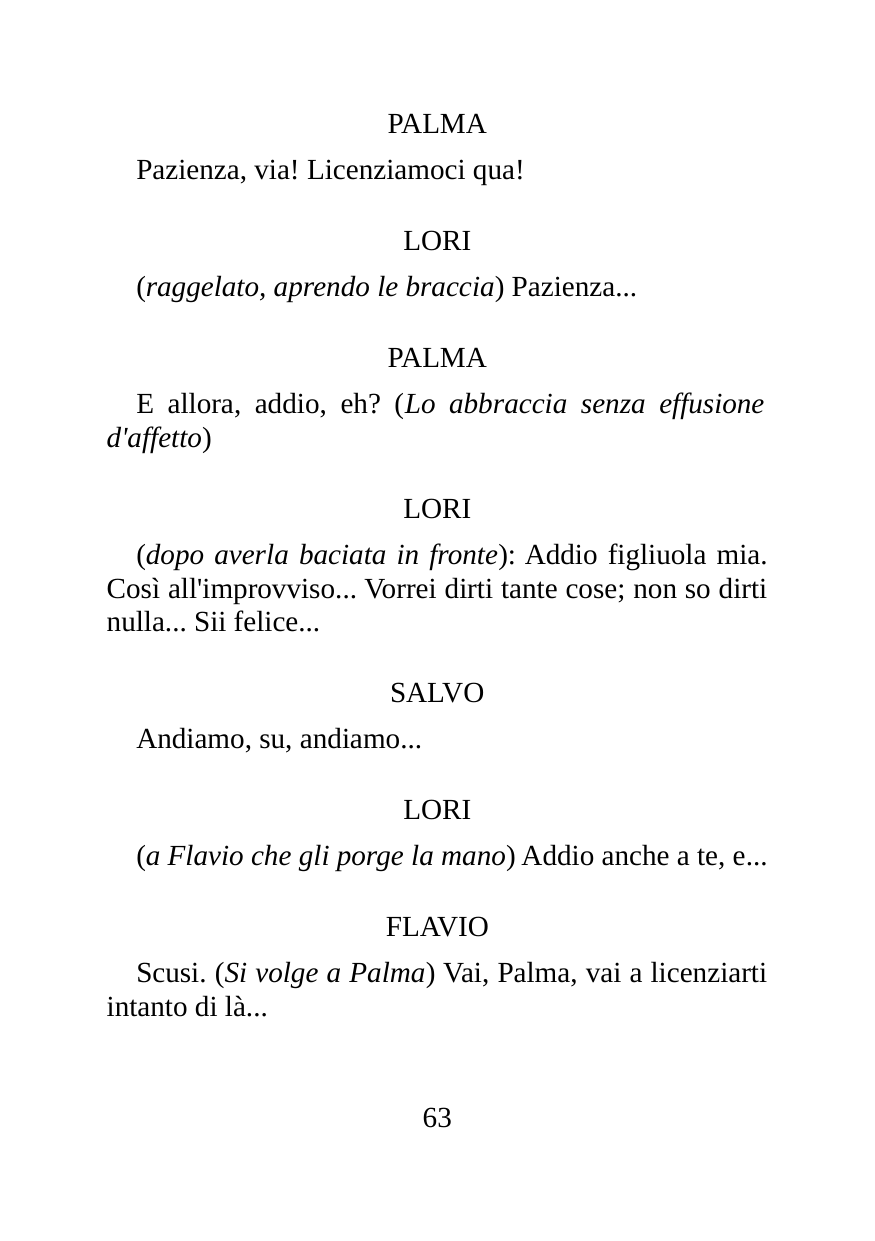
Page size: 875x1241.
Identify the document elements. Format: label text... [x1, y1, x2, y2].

text PALMA [106, 106, 768, 140]
text E allora, addio, eh? (Lo abbraccia senza effusione d'affetto) [106, 387, 768, 454]
text LORI [106, 491, 768, 525]
text PALMA [106, 341, 768, 374]
text LORI [106, 792, 768, 826]
text (raggelato, aprendo le braccia) Pazienza... [106, 269, 768, 303]
text LORI [106, 223, 768, 257]
text (dopo averla baciata in fronte): Addio figliuola mia. Così all'improvviso... Vorrei dirti tante cose; non so dirti nulla... Sii felice... [106, 537, 768, 638]
text SALVO [106, 675, 768, 709]
text Scusi. (Si volge a Palma) Vai, Palma, vai a licenziarti intanto di là... [106, 956, 768, 1023]
text FLAVIO [106, 909, 768, 943]
text (a Flavio che gli porge la mano) Addio anche a te, e... [106, 838, 768, 872]
text Pazienza, via! Licenziamoci qua! [106, 152, 768, 186]
text Andiamo, su, andiamo... [106, 721, 768, 755]
